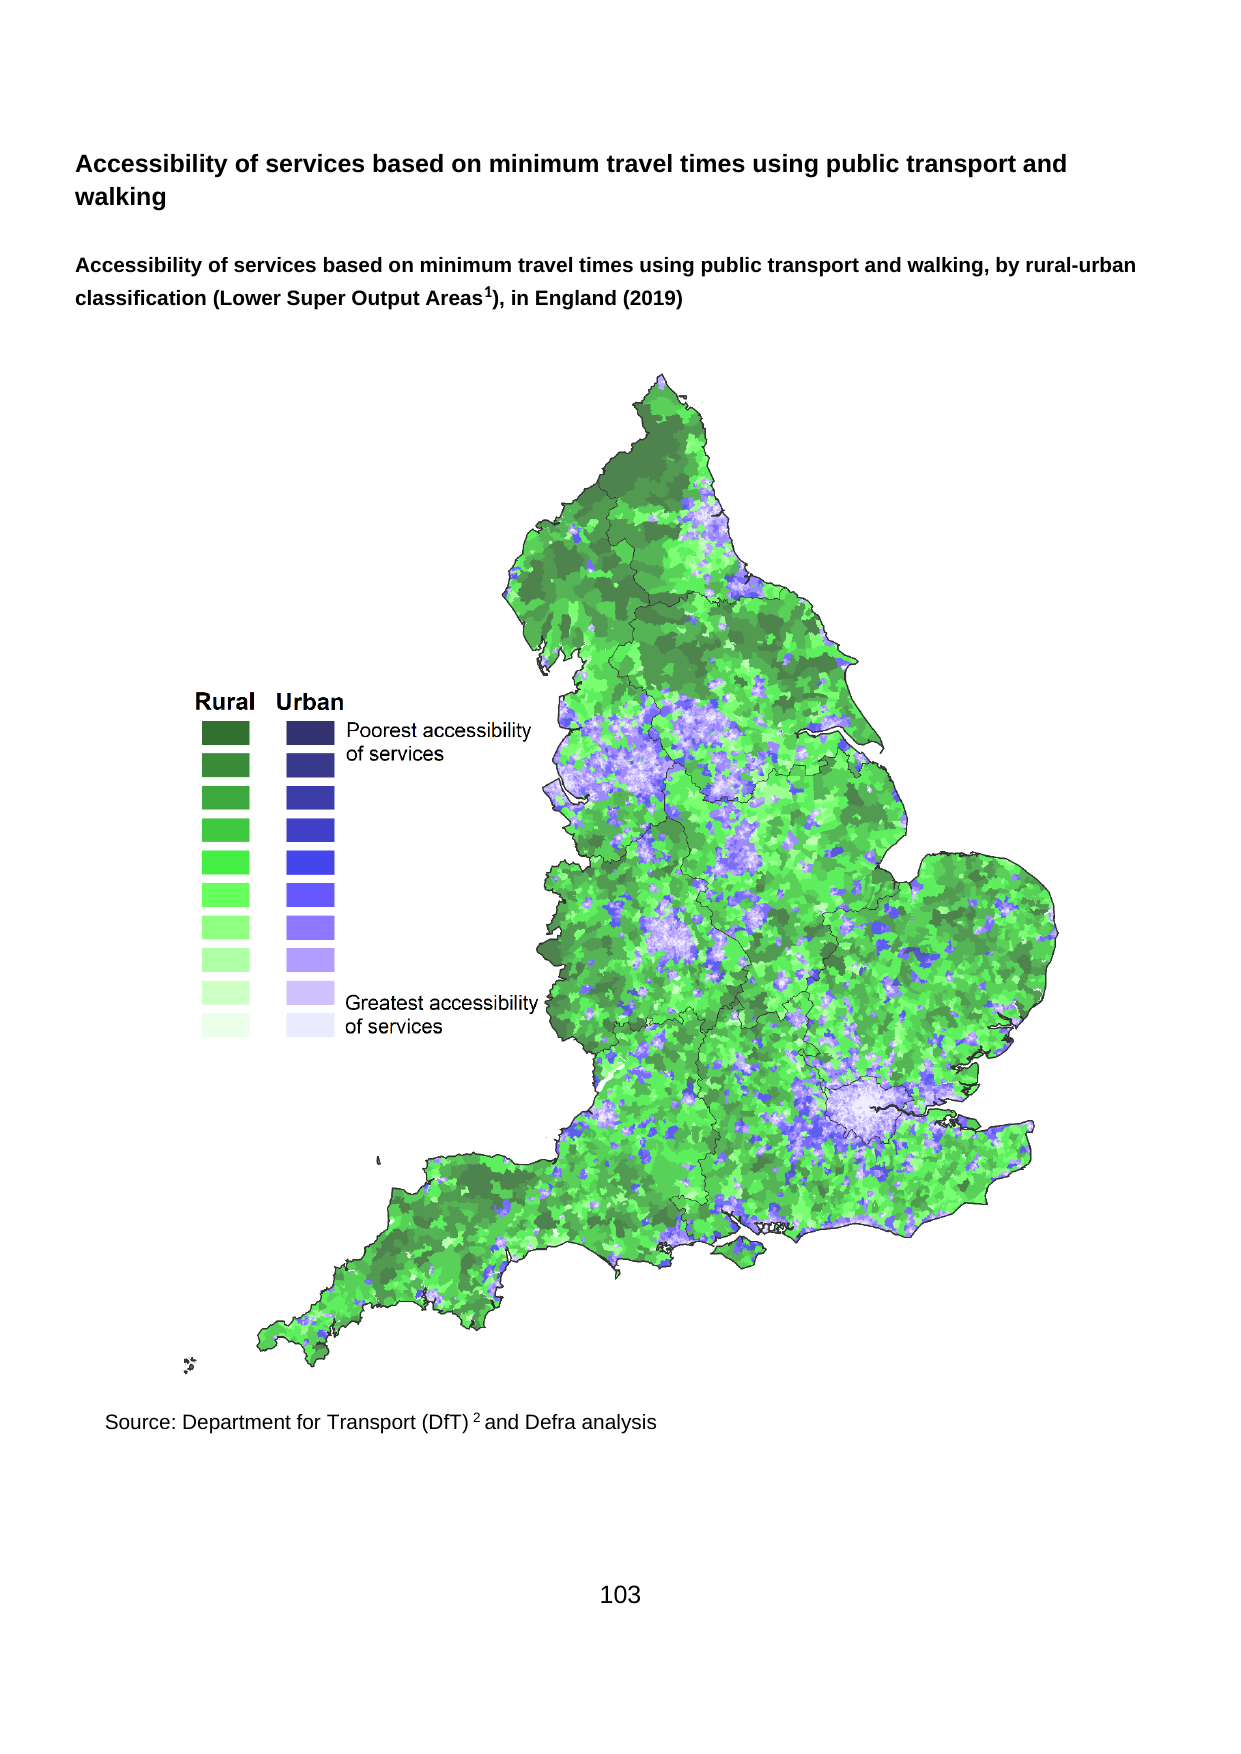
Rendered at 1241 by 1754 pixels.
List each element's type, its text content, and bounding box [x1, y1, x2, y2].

text Accessibility of services based on minimum travel times using public transport and walking, by rural-urban classification (Lower Super Output Areas1), in England (2019) [75, 252, 1165, 311]
text Source: Department for Transport (DfT) 2 and Defra analysis [104, 1410, 1165, 1434]
text Accessibility of services based on minimum travel times using public transport and walking [75, 149, 1165, 211]
